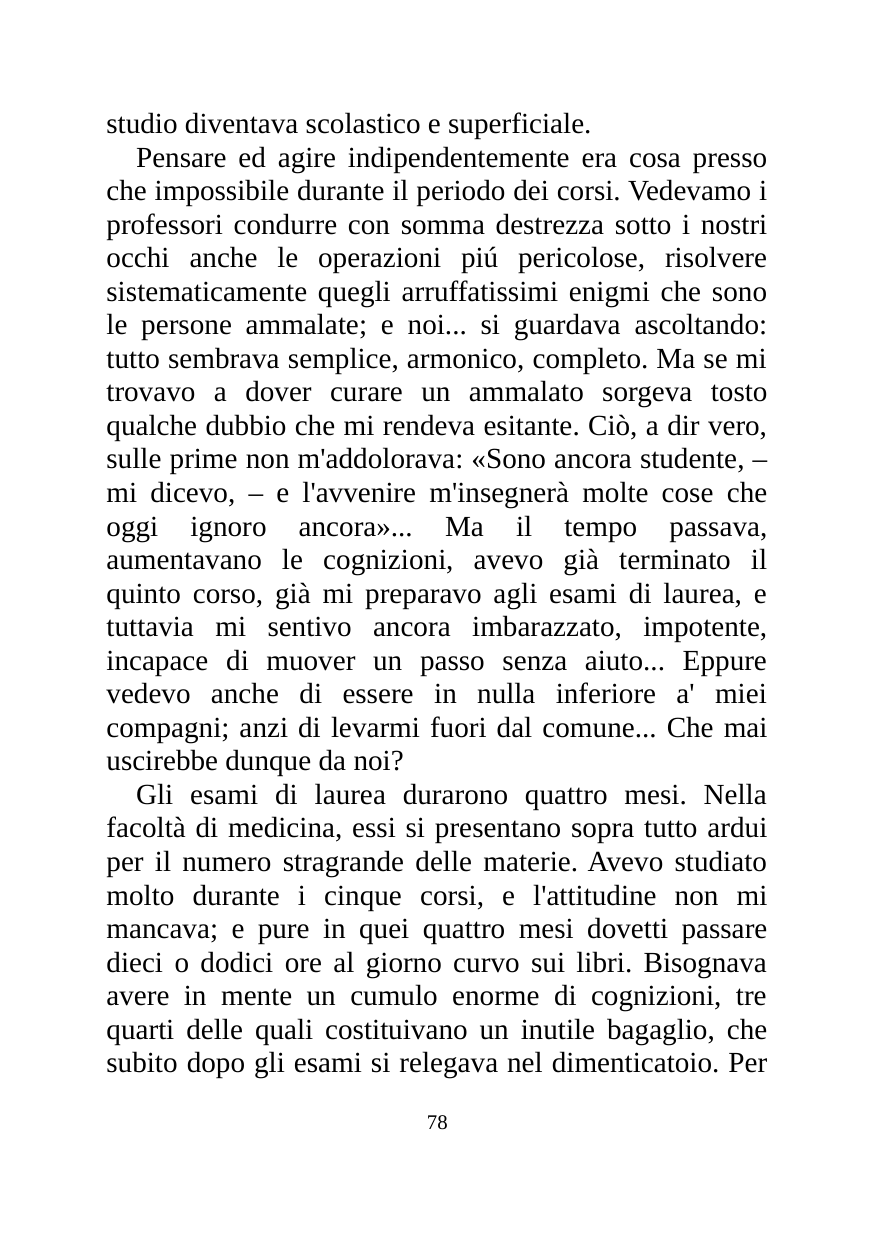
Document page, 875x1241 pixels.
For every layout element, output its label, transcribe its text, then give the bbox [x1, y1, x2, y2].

text Gli esami di laurea durarono quattro mesi. Nella facoltà di medicina, essi si presentano sopra tutto ardui per il numero stragrande delle materie. Avevo studiato molto durante i cinque corsi, e l'attitudine non mi mancava; e pure in quei quattro mesi dovetti passare dieci o dodici ore al giorno curvo sui libri. Bisognava avere in mente un cumulo enorme di cognizioni, tre quarti delle quali costituivano un inutile bagaglio, che subito dopo gli esami si relegava nel dimenticatoio. Per [106, 777, 768, 1079]
text Pensare ed agire indipendentemente era cosa presso che impossibile durante il periodo dei corsi. Vedevamo i professori condurre con somma destrezza sotto i nostri occhi anche le operazioni piú pericolose, risolvere sistematicamente quegli arruffatissimi enigmi che sono le persone ammalate; e noi... si guardava ascoltando: tutto sembrava semplice, armonico, completo. Ma se mi trovavo a dover curare un ammalato sorgeva tosto qualche dubbio che mi rendeva esitante. Ciò, a dir vero, sulle prime non m'addolorava: «Sono ancora studente, – mi dicevo, – e l'avvenire m'insegnerà molte cose che oggi ignoro ancora»... Ma il tempo passava, aumentavano le cognizioni, avevo già terminato il quinto corso, già mi preparavo agli esami di laurea, e tuttavia mi sentivo ancora imbarazzato, impotente, incapace di muover un passo senza aiuto... Eppure vedevo anche di essere in nulla inferiore a' miei compagni; anzi di levarmi fuori dal comune... Che mai uscirebbe dunque da noi? [106, 140, 768, 777]
text studio diventava scolastico e superficiale. [106, 106, 768, 140]
